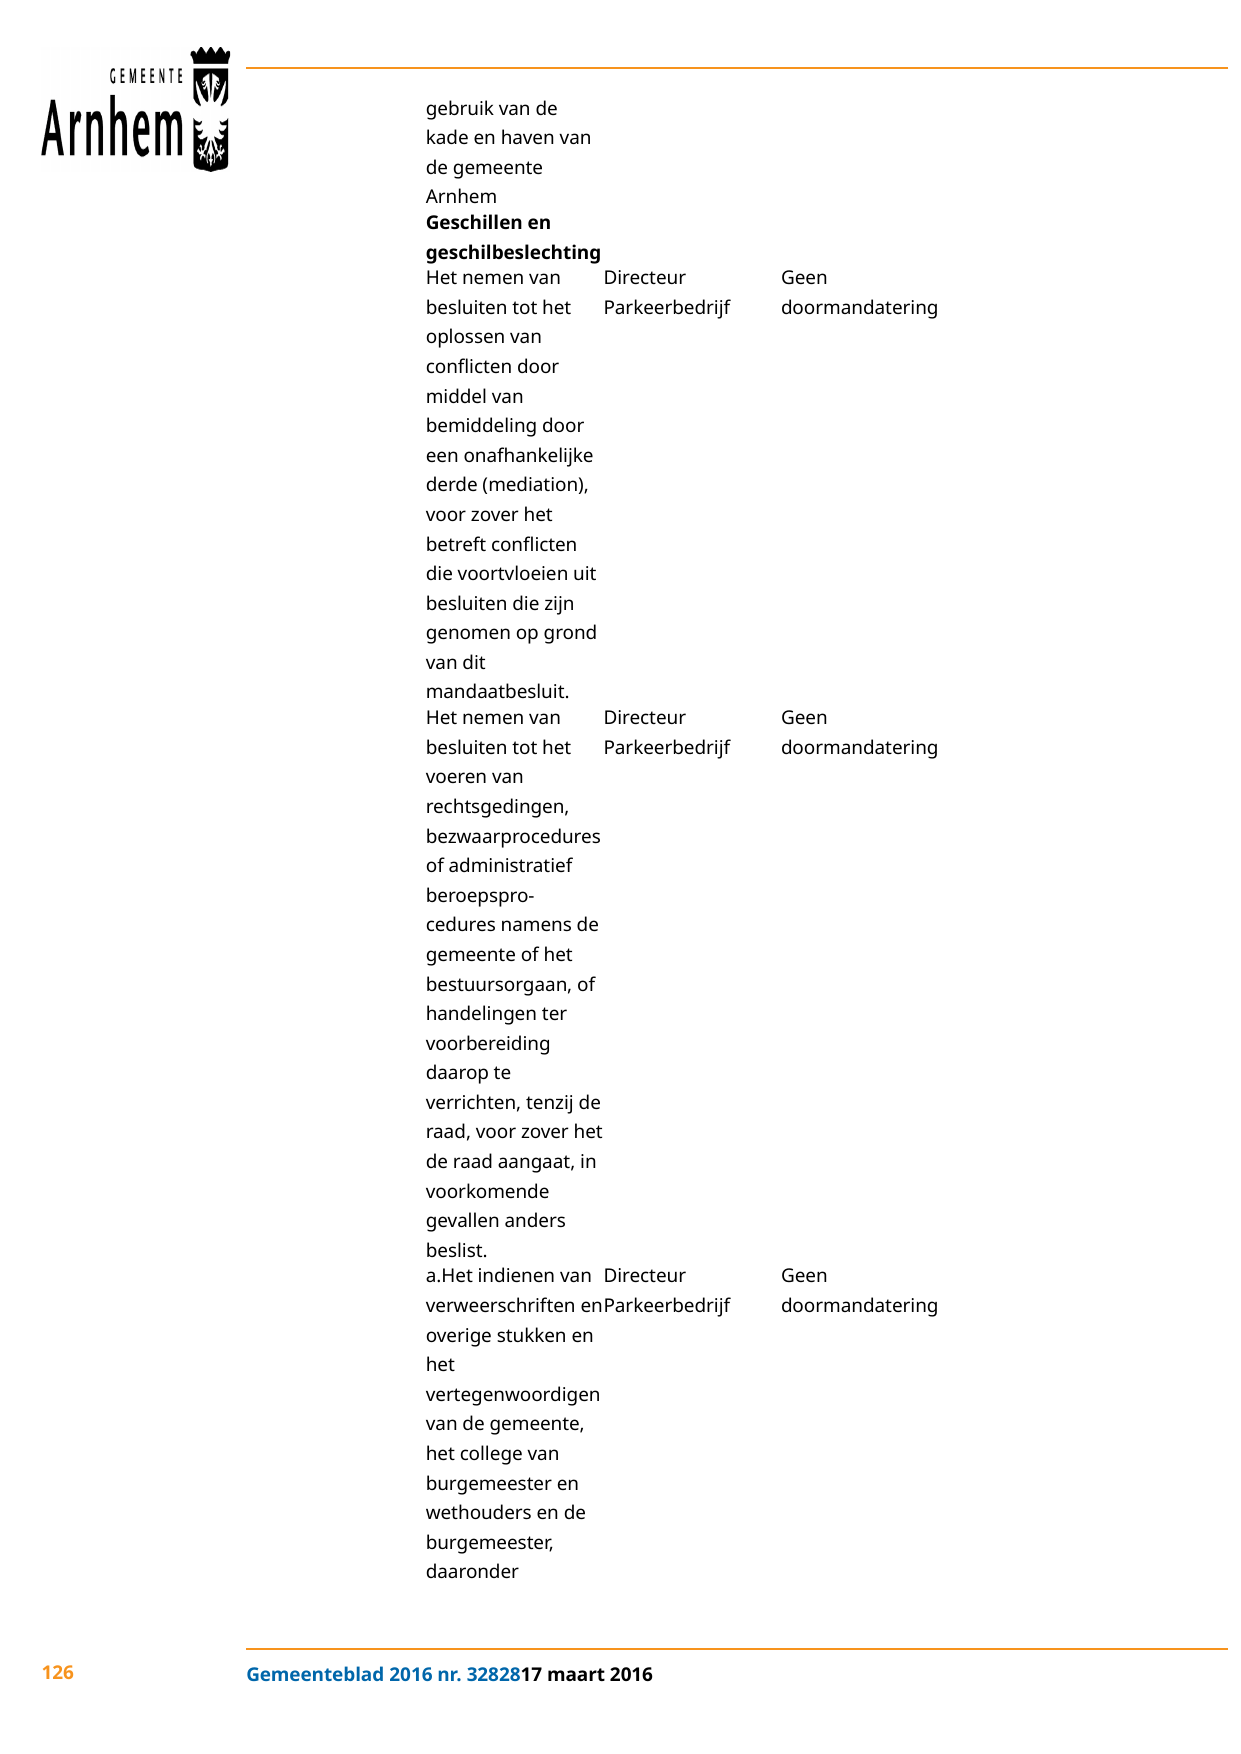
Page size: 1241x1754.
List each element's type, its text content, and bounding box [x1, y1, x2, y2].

table_cell Directeur Parkeerbedrijf [603, 1263, 781, 1584]
table_cell [966, 95, 1152, 209]
table_cell Het nemen van besluiten tot het voeren van rechtsgedingen, bezwaarprocedures of administratief beroepspro-cedures namens de gemeente of het bestuursorgaan, of handelingen ter voorbereiding daarop te verrichten, tenzij de raad, voor zover het de raad aangaat, in voorkomende gevallen anders beslist. [426, 705, 603, 1263]
table_cell a.Het indienen van verweerschriften en overige stukken en het vertegenwoordigen van de gemeente, het college van burgemeester en wethouders en de burgemeester, daaronder [426, 1263, 603, 1584]
table_cell gebruik van de kade en haven van de gemeente Arnhem [426, 95, 603, 209]
table_cell [966, 265, 1152, 704]
table_cell Geschillen en geschilbeslechting [426, 209, 603, 264]
table_cell [248, 705, 426, 1263]
table_cell Geen doormandatering [781, 1263, 966, 1584]
table_cell [248, 1263, 426, 1584]
table_cell Het nemen van besluiten tot het oplossen van conflicten door middel van bemiddeling door een onafhankelijke derde (mediation), voor zover het betreft conflicten die voortvloeien uit besluiten die zijn genomen op grond van dit mandaatbesluit. [426, 265, 603, 704]
table_cell Geen doormandatering [781, 265, 966, 704]
table_cell [781, 209, 966, 264]
table_cell [966, 1263, 1152, 1584]
picture [41, 47, 231, 172]
table_cell Geen doormandatering [781, 705, 966, 1263]
table_cell [603, 209, 781, 264]
table_cell [781, 95, 966, 209]
table_cell [603, 95, 781, 209]
table_cell [248, 209, 426, 264]
table_cell [966, 705, 1152, 1263]
table_cell Directeur Parkeerbedrijf [603, 265, 781, 704]
table_cell Directeur Parkeerbedrijf [603, 705, 781, 1263]
table_cell [248, 265, 426, 704]
table_cell [966, 209, 1152, 264]
table_cell [248, 95, 426, 209]
